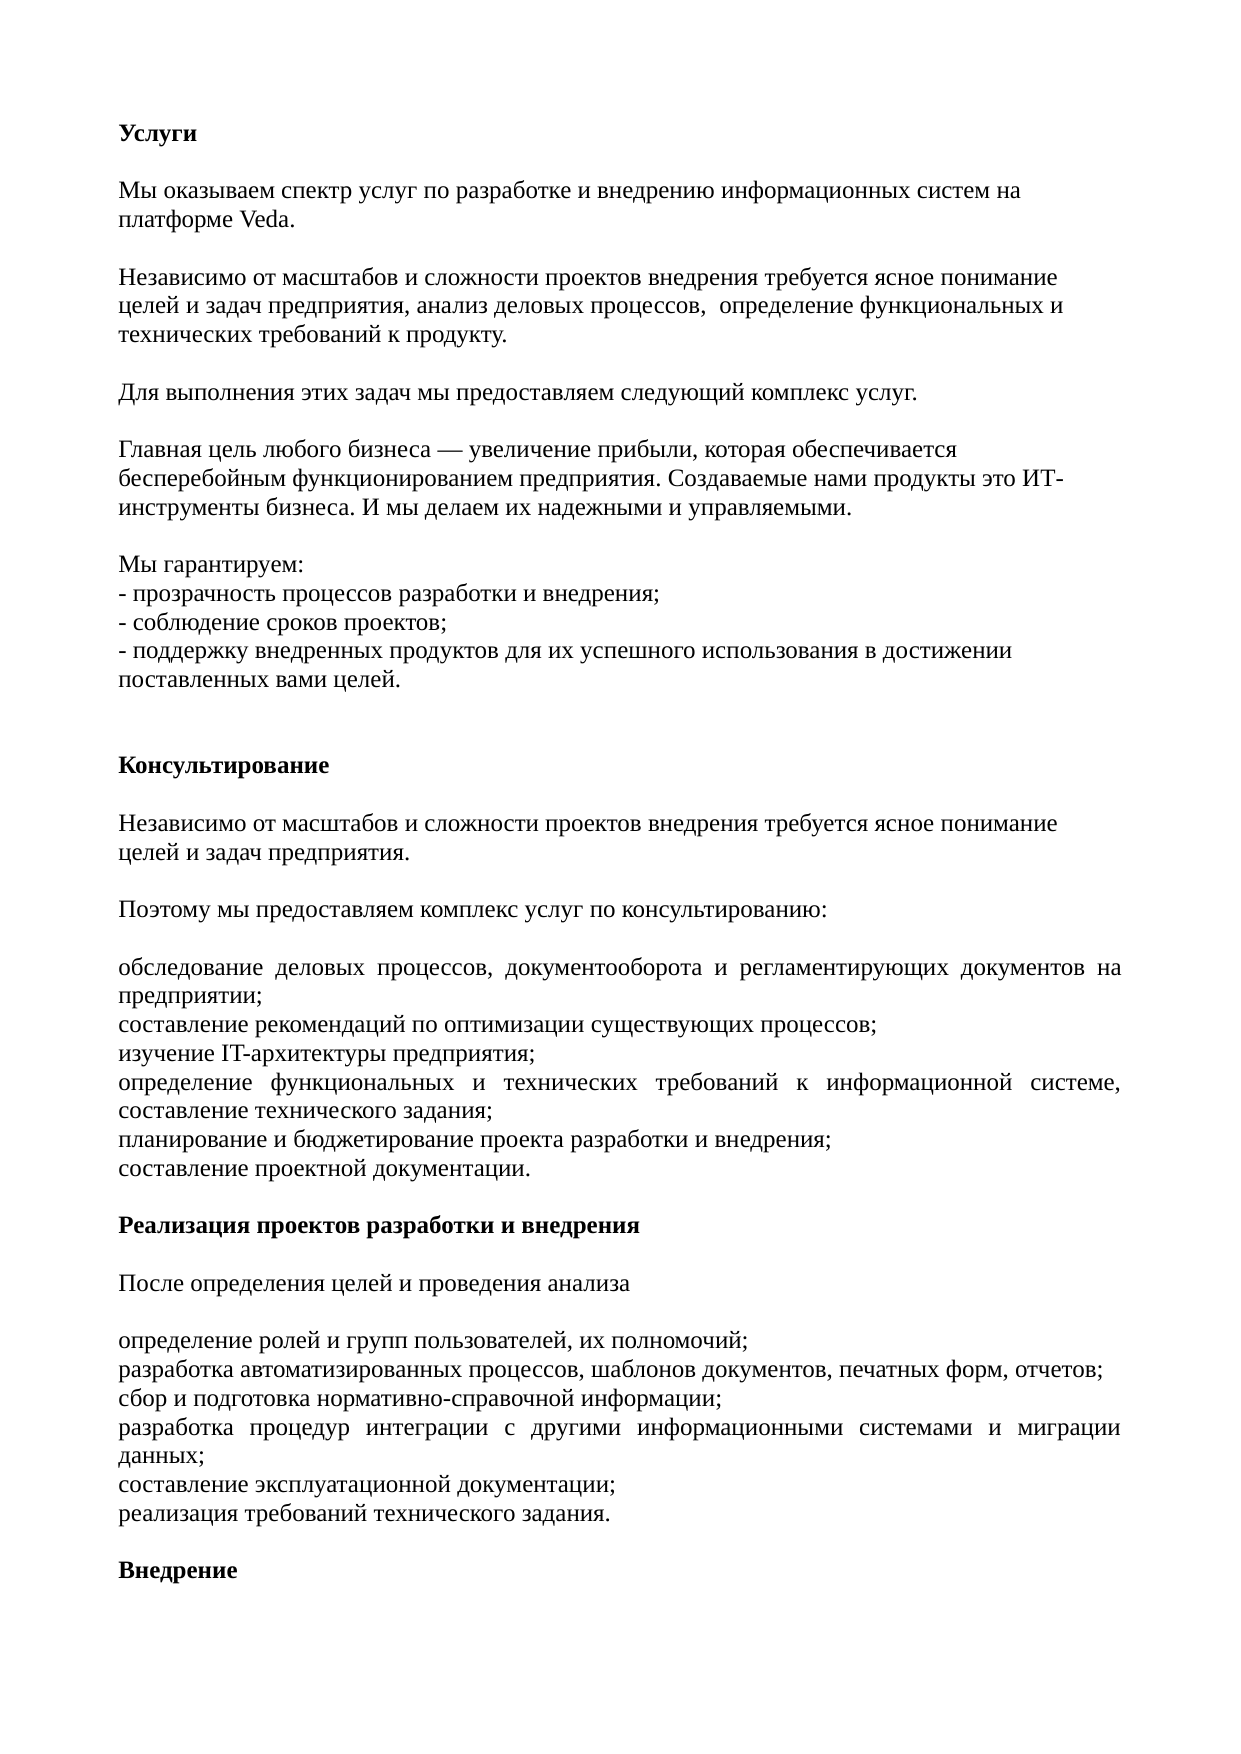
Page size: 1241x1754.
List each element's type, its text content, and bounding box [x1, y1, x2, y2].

text разработка процедур интеграции с другими информационными системами и миграции данных; [118, 1412, 1122, 1469]
text - прозрачность процессов разработки и внедрения; [118, 578, 1122, 607]
text Для выполнения этих задач мы предоставляем следующий комплекс услуг. [118, 377, 1122, 406]
text составление рекомендаций по оптимизации существующих процессов; [118, 1009, 1122, 1038]
text Независимо от масштабов и сложности проектов внедрения требуется ясное понимание целей и задач предприятия, анализ деловых процессов, определение функциональных и технических требований к продукту. [118, 262, 1122, 348]
text Главная цель любого бизнеса — увеличение прибыли, которая обеспечивается бесперебойным функционированием предприятия. Создаваемые нами продукты это ИТ-инструменты бизнеса. И мы делаем их надежными и управляемыми. [118, 434, 1122, 521]
text Мы гарантируем: [118, 549, 1122, 578]
text Независимо от масштабов и сложности проектов внедрения требуется ясное понимание целей и задач предприятия. [118, 808, 1122, 866]
text - соблюдение сроков проектов; [118, 607, 1122, 636]
text определение функциональных и технических требований к информационной системе, составление технического задания; [118, 1067, 1122, 1124]
text Мы оказываем спектр услуг по разработке и внедрению информационных систем на платформе Veda. [118, 176, 1122, 233]
text составление проектной документации. [118, 1153, 1122, 1182]
text изучение IT-архитектуры предприятия; [118, 1038, 1122, 1067]
text определение ролей и групп пользователей, их полномочий; [118, 1326, 1122, 1354]
text Поэтому мы предоставляем комплекс услуг по консультированию: [118, 894, 1122, 923]
text планирование и бюджетирование проекта разработки и внедрения; [118, 1124, 1122, 1153]
text обследование деловых процессов, документооборота и регламентирующих документов на предприятии; [118, 952, 1122, 1009]
text составление эксплуатационной документации; [118, 1469, 1122, 1498]
text Внедрение [118, 1556, 1122, 1584]
text Консультирование [118, 751, 1122, 779]
text сбор и подготовка нормативно-справочной информации; [118, 1383, 1122, 1412]
text - поддержку внедренных продуктов для их успешного использования в достижении поставленных вами целей. [118, 636, 1122, 693]
text разработка автоматизированных процессов, шаблонов документов, печатных форм, отчетов; [118, 1354, 1122, 1383]
text Реализация проектов разработки и внедрения [118, 1211, 1122, 1239]
text реализация требований технического задания. [118, 1498, 1122, 1527]
text После определения целей и проведения анализа [118, 1268, 1122, 1297]
text Услуги [118, 118, 1122, 147]
